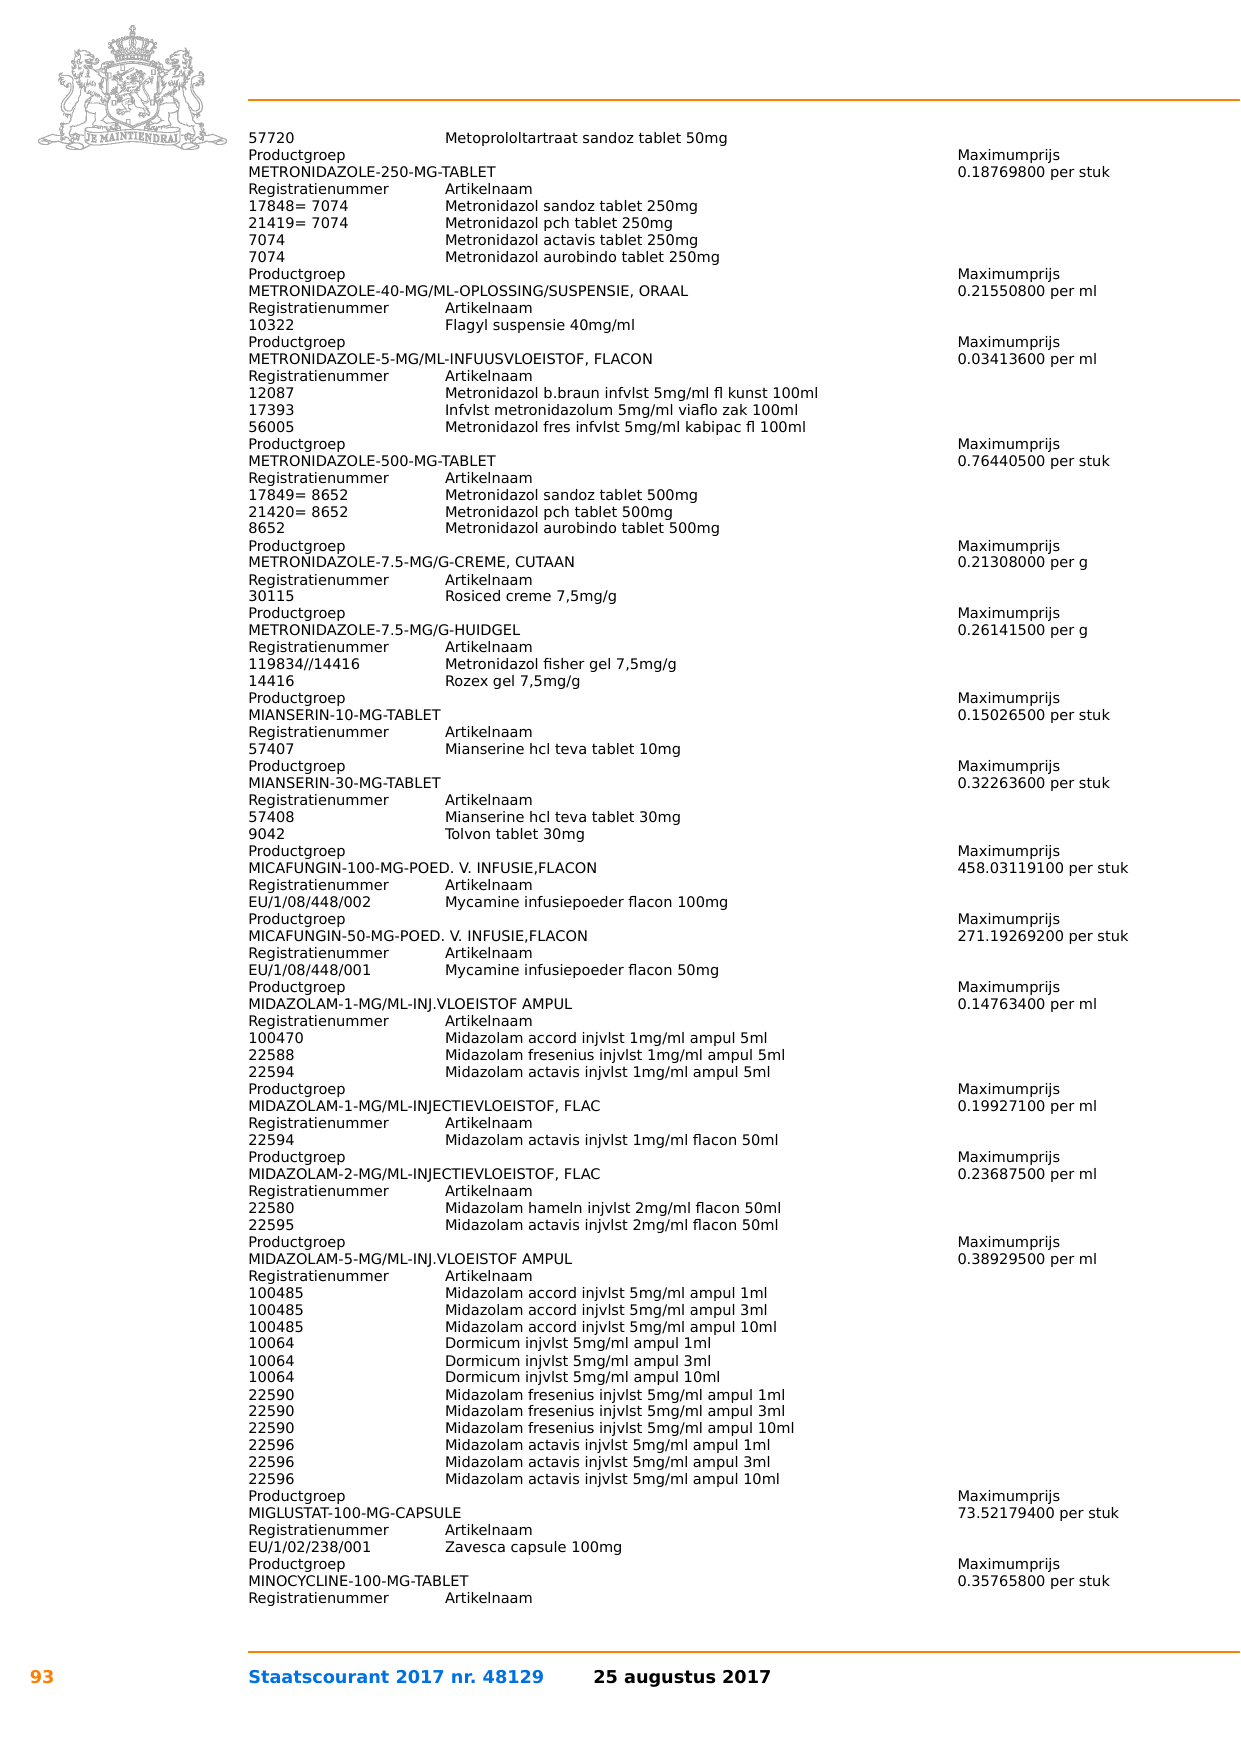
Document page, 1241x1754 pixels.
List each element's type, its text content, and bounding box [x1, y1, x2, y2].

table_cell [951, 1386, 1163, 1403]
table_cell 22590 [248, 1403, 439, 1420]
table_cell Productgroep [248, 538, 439, 554]
table_cell [439, 266, 951, 283]
table_cell 0.21308000 per g [951, 554, 1163, 571]
table_cell Metronidazol b.braun infvlst 5mg/ml fl kunst 100ml [439, 385, 951, 402]
table_cell Maximumprijs [951, 1488, 1163, 1505]
table_cell Metronidazol aurobindo tablet 250mg [439, 249, 951, 266]
table_cell MIDAZOLAM-1-MG/ML-INJ.VLOEISTOF AMPUL [248, 996, 951, 1013]
table_cell 22596 [248, 1454, 439, 1471]
table_cell [439, 538, 951, 554]
table_cell Flagyl suspensie 40mg/ml [439, 317, 951, 334]
table_cell Productgroep [248, 334, 439, 351]
table_cell [951, 1268, 1163, 1284]
table_cell Metronidazol sandoz tablet 500mg [439, 486, 951, 503]
table_cell 22580 [248, 1200, 439, 1217]
table_cell 57408 [248, 809, 439, 826]
table_cell Midazolam fresenius injvlst 5mg/ml ampul 1ml [439, 1386, 951, 1403]
table_cell [951, 198, 1163, 215]
table_cell [439, 690, 951, 707]
table_cell [951, 385, 1163, 402]
table_cell [951, 1420, 1163, 1437]
table_cell 0.23687500 per ml [951, 1166, 1163, 1183]
table_cell [951, 232, 1163, 249]
table_cell Maximumprijs [951, 911, 1163, 928]
table_cell Metronidazol pch tablet 500mg [439, 504, 951, 520]
table_cell EU/1/02/238/001 [248, 1539, 439, 1556]
table_cell [951, 249, 1163, 266]
table_cell Artikelnaam [439, 792, 951, 809]
table_cell 21420= 8652 [248, 504, 439, 520]
table_cell [439, 1488, 951, 1505]
table_cell Midazolam fresenius injvlst 5mg/ml ampul 3ml [439, 1403, 951, 1420]
table_cell EU/1/08/448/002 [248, 894, 439, 911]
table_cell [951, 181, 1163, 198]
table_cell [439, 605, 951, 622]
table_cell Registratienummer [248, 724, 439, 741]
table_cell 271.19269200 per stuk [951, 928, 1163, 945]
table_cell Dormicum injvlst 5mg/ml ampul 1ml [439, 1335, 951, 1352]
table_cell [439, 334, 951, 351]
table_cell Metronidazol actavis tablet 250mg [439, 232, 951, 249]
table_cell Productgroep [248, 266, 439, 283]
table_cell [951, 588, 1163, 605]
table_cell MICAFUNGIN-100-MG-POED. V. INFUSIE,FLACON [248, 860, 951, 877]
table_cell Mianserine hcl teva tablet 30mg [439, 809, 951, 826]
table_cell Metronidazol fisher gel 7,5mg/g [439, 656, 951, 673]
table_cell Registratienummer [248, 1590, 439, 1607]
table_cell Productgroep [248, 843, 439, 860]
table_cell [951, 1437, 1163, 1454]
table_cell [951, 1319, 1163, 1335]
table_cell Artikelnaam [439, 1013, 951, 1030]
table_cell [439, 1081, 951, 1098]
table_cell [951, 1522, 1163, 1539]
table_cell Midazolam actavis injvlst 5mg/ml ampul 10ml [439, 1471, 951, 1488]
table_cell Maximumprijs [951, 436, 1163, 452]
table_cell Maximumprijs [951, 334, 1163, 351]
table_cell 22596 [248, 1471, 439, 1488]
table_cell [439, 911, 951, 928]
table_cell [951, 571, 1163, 588]
table_cell [951, 1539, 1163, 1556]
table_cell [951, 1064, 1163, 1081]
table_cell 22588 [248, 1047, 439, 1064]
table_cell Artikelnaam [439, 571, 951, 588]
table_cell Maximumprijs [951, 1081, 1163, 1098]
table_cell MIDAZOLAM-2-MG/ML-INJECTIEVLOEISTOF, FLAC [248, 1166, 951, 1183]
table_cell [951, 1200, 1163, 1217]
table_cell Dormicum injvlst 5mg/ml ampul 10ml [439, 1369, 951, 1386]
table_cell 22595 [248, 1217, 439, 1233]
table_cell Infvlst metronidazolum 5mg/ml viaflo zak 100ml [439, 402, 951, 418]
table_cell [951, 741, 1163, 758]
table_cell 22594 [248, 1064, 439, 1081]
table_cell [951, 945, 1163, 962]
table_cell [951, 639, 1163, 656]
table_cell 21419= 7074 [248, 215, 439, 232]
table_cell [951, 419, 1163, 436]
table_cell Midazolam actavis injvlst 1mg/ml ampul 5ml [439, 1064, 951, 1081]
table_cell Artikelnaam [439, 1268, 951, 1284]
table_cell Maximumprijs [951, 1149, 1163, 1166]
table_cell [951, 1132, 1163, 1149]
table_cell Metoprololtartraat sandoz tablet 50mg [439, 130, 951, 147]
table_cell 100485 [248, 1285, 439, 1301]
table_cell Maximumprijs [951, 266, 1163, 283]
table_cell [951, 1369, 1163, 1386]
table_cell Artikelnaam [439, 300, 951, 317]
table_cell 9042 [248, 826, 439, 843]
table_cell [951, 792, 1163, 809]
table_cell 0.76440500 per stuk [951, 453, 1163, 469]
table_cell Artikelnaam [439, 368, 951, 384]
table_cell Rosiced creme 7,5mg/g [439, 588, 951, 605]
table_cell 22590 [248, 1386, 439, 1403]
table_cell Artikelnaam [439, 945, 951, 962]
table_cell Productgroep [248, 605, 439, 622]
table_cell Maximumprijs [951, 605, 1163, 622]
table_cell [951, 402, 1163, 418]
table_cell Artikelnaam [439, 181, 951, 198]
table_cell 119834//14416 [248, 656, 439, 673]
table_cell Maximumprijs [951, 758, 1163, 775]
table_cell Midazolam actavis injvlst 2mg/ml flacon 50ml [439, 1217, 951, 1233]
table_cell Midazolam actavis injvlst 5mg/ml ampul 3ml [439, 1454, 951, 1471]
table_cell Maximumprijs [951, 1234, 1163, 1251]
table_cell [439, 979, 951, 996]
table_cell [439, 1556, 951, 1573]
table_cell Midazolam accord injvlst 5mg/ml ampul 1ml [439, 1285, 951, 1301]
table_cell MICAFUNGIN-50-MG-POED. V. INFUSIE,FLACON [248, 928, 951, 945]
table_cell [951, 826, 1163, 843]
table_cell Mianserine hcl teva tablet 10mg [439, 741, 951, 758]
table_cell Metronidazol aurobindo tablet 500mg [439, 520, 951, 537]
table_cell [439, 436, 951, 452]
table_cell [439, 147, 951, 164]
table_cell [951, 1115, 1163, 1132]
table_cell Mycamine infusiepoeder flacon 50mg [439, 962, 951, 979]
table_cell Metronidazol sandoz tablet 250mg [439, 198, 951, 215]
table_cell [951, 1030, 1163, 1047]
table_cell 17848= 7074 [248, 198, 439, 215]
table_cell Maximumprijs [951, 690, 1163, 707]
table_cell Productgroep [248, 147, 439, 164]
table_cell 0.14763400 per ml [951, 996, 1163, 1013]
table_cell 12087 [248, 385, 439, 402]
table_cell [951, 1353, 1163, 1369]
table_cell Midazolam accord injvlst 5mg/ml ampul 3ml [439, 1301, 951, 1318]
table_cell METRONIDAZOLE-7.5-MG/G-HUIDGEL [248, 622, 951, 639]
table_cell Registratienummer [248, 1268, 439, 1284]
table_cell [439, 1149, 951, 1166]
table_cell Midazolam actavis injvlst 1mg/ml flacon 50ml [439, 1132, 951, 1149]
table_cell 10064 [248, 1335, 439, 1352]
table_cell Productgroep [248, 979, 439, 996]
table_cell [951, 1285, 1163, 1301]
table_cell METRONIDAZOLE-40-MG/ML-OPLOSSING/SUSPENSIE, ORAAL [248, 283, 951, 300]
table_cell Artikelnaam [439, 639, 951, 656]
table_cell Registratienummer [248, 300, 439, 317]
table_cell Mycamine infusiepoeder flacon 100mg [439, 894, 951, 911]
table_cell 0.03413600 per ml [951, 351, 1163, 368]
table_cell [951, 470, 1163, 486]
table_cell Maximumprijs [951, 1556, 1163, 1573]
table_cell 10064 [248, 1353, 439, 1369]
table_cell [439, 758, 951, 775]
table_cell MIDAZOLAM-1-MG/ML-INJECTIEVLOEISTOF, FLAC [248, 1098, 951, 1115]
table_cell Artikelnaam [439, 1590, 951, 1607]
table_cell 7074 [248, 249, 439, 266]
table_cell MINOCYCLINE-100-MG-TABLET [248, 1573, 951, 1590]
table_cell [951, 215, 1163, 232]
table_cell Midazolam accord injvlst 5mg/ml ampul 10ml [439, 1319, 951, 1335]
table_cell Artikelnaam [439, 470, 951, 486]
table_cell Maximumprijs [951, 979, 1163, 996]
table_cell [951, 1301, 1163, 1318]
table_cell Productgroep [248, 1149, 439, 1166]
table_cell 30115 [248, 588, 439, 605]
table_cell 100470 [248, 1030, 439, 1047]
table_cell [951, 1403, 1163, 1420]
table_cell [951, 1454, 1163, 1471]
table_cell 57407 [248, 741, 439, 758]
table_cell 0.35765800 per stuk [951, 1573, 1163, 1590]
table_cell Rozex gel 7,5mg/g [439, 673, 951, 690]
table_cell Productgroep [248, 1234, 439, 1251]
table_cell Productgroep [248, 690, 439, 707]
table_cell Zavesca capsule 100mg [439, 1539, 951, 1556]
table_cell Registratienummer [248, 945, 439, 962]
table_cell 14416 [248, 673, 439, 690]
table_cell [951, 520, 1163, 537]
table_cell Maximumprijs [951, 843, 1163, 860]
table_cell 458.03119100 per stuk [951, 860, 1163, 877]
table_cell [951, 1047, 1163, 1064]
table_cell [951, 317, 1163, 334]
table_cell [439, 843, 951, 860]
table_cell 17393 [248, 402, 439, 418]
table_cell MIGLUSTAT-100-MG-CAPSULE [248, 1505, 951, 1522]
table_cell Metronidazol fres infvlst 5mg/ml kabipac fl 100ml [439, 419, 951, 436]
table_cell [439, 1234, 951, 1251]
table_cell Productgroep [248, 1556, 439, 1573]
table_cell Artikelnaam [439, 1183, 951, 1199]
table_cell 10064 [248, 1369, 439, 1386]
table_cell 8652 [248, 520, 439, 537]
table_cell Registratienummer [248, 571, 439, 588]
table_cell 100485 [248, 1301, 439, 1318]
table_cell Registratienummer [248, 1013, 439, 1030]
table_cell [951, 1471, 1163, 1488]
table_cell [951, 486, 1163, 503]
table_cell Productgroep [248, 911, 439, 928]
table_cell METRONIDAZOLE-500-MG-TABLET [248, 453, 951, 469]
table_cell [951, 809, 1163, 826]
table_cell Dormicum injvlst 5mg/ml ampul 3ml [439, 1353, 951, 1369]
table_cell Maximumprijs [951, 147, 1163, 164]
table_cell Registratienummer [248, 792, 439, 809]
table_cell [951, 1183, 1163, 1199]
table_cell METRONIDAZOLE-7.5-MG/G-CREME, CUTAAN [248, 554, 951, 571]
table_cell 17849= 8652 [248, 486, 439, 503]
table_cell 22594 [248, 1132, 439, 1149]
table_cell Artikelnaam [439, 1522, 951, 1539]
table_cell [951, 894, 1163, 911]
picture [38, 25, 227, 150]
table_cell Midazolam accord injvlst 1mg/ml ampul 5ml [439, 1030, 951, 1047]
table_cell [951, 504, 1163, 520]
table_cell Registratienummer [248, 1522, 439, 1539]
table_cell Productgroep [248, 436, 439, 452]
table_cell [951, 673, 1163, 690]
table_cell [951, 1590, 1163, 1607]
table_cell Metronidazol pch tablet 250mg [439, 215, 951, 232]
table_cell [951, 130, 1163, 147]
table_cell 0.26141500 per g [951, 622, 1163, 639]
table_cell Productgroep [248, 1081, 439, 1098]
table_cell Registratienummer [248, 877, 439, 894]
table_cell Tolvon tablet 30mg [439, 826, 951, 843]
table_cell 57720 [248, 130, 439, 147]
table_cell Midazolam actavis injvlst 5mg/ml ampul 1ml [439, 1437, 951, 1454]
table_cell 0.18769800 per stuk [951, 164, 1163, 181]
table_cell [951, 1217, 1163, 1233]
table_cell [951, 368, 1163, 384]
table_cell 100485 [248, 1319, 439, 1335]
table_cell MIANSERIN-10-MG-TABLET [248, 707, 951, 724]
table_cell 0.38929500 per ml [951, 1251, 1163, 1267]
table_cell [951, 962, 1163, 979]
table_cell METRONIDAZOLE-250-MG-TABLET [248, 164, 951, 181]
table_cell MIANSERIN-30-MG-TABLET [248, 775, 951, 792]
table_cell Artikelnaam [439, 1115, 951, 1132]
table_cell Artikelnaam [439, 724, 951, 741]
table_cell Registratienummer [248, 639, 439, 656]
table_cell [951, 656, 1163, 673]
table_cell Maximumprijs [951, 538, 1163, 554]
table_cell EU/1/08/448/001 [248, 962, 439, 979]
table_cell 56005 [248, 419, 439, 436]
table_cell Registratienummer [248, 470, 439, 486]
table_cell 0.19927100 per ml [951, 1098, 1163, 1115]
table_cell 22590 [248, 1420, 439, 1437]
table_cell METRONIDAZOLE-5-MG/ML-INFUUSVLOEISTOF, FLACON [248, 351, 951, 368]
table_cell 22596 [248, 1437, 439, 1454]
table_cell Registratienummer [248, 368, 439, 384]
table_cell Productgroep [248, 758, 439, 775]
table_cell Registratienummer [248, 181, 439, 198]
table_cell 0.15026500 per stuk [951, 707, 1163, 724]
table_cell MIDAZOLAM-5-MG/ML-INJ.VLOEISTOF AMPUL [248, 1251, 951, 1267]
table_cell 7074 [248, 232, 439, 249]
table_cell [951, 300, 1163, 317]
table_cell Productgroep [248, 1488, 439, 1505]
table_cell [951, 1013, 1163, 1030]
table_cell [951, 1335, 1163, 1352]
table_cell [951, 877, 1163, 894]
table_cell 73.52179400 per stuk [951, 1505, 1163, 1522]
table_cell 10322 [248, 317, 439, 334]
table_cell Artikelnaam [439, 877, 951, 894]
table_cell Midazolam hameln injvlst 2mg/ml flacon 50ml [439, 1200, 951, 1217]
table_cell Registratienummer [248, 1183, 439, 1199]
table_cell Midazolam fresenius injvlst 1mg/ml ampul 5ml [439, 1047, 951, 1064]
table_cell [951, 724, 1163, 741]
table_cell 0.32263600 per stuk [951, 775, 1163, 792]
table_cell 0.21550800 per ml [951, 283, 1163, 300]
table_cell Midazolam fresenius injvlst 5mg/ml ampul 10ml [439, 1420, 951, 1437]
table_cell Registratienummer [248, 1115, 439, 1132]
